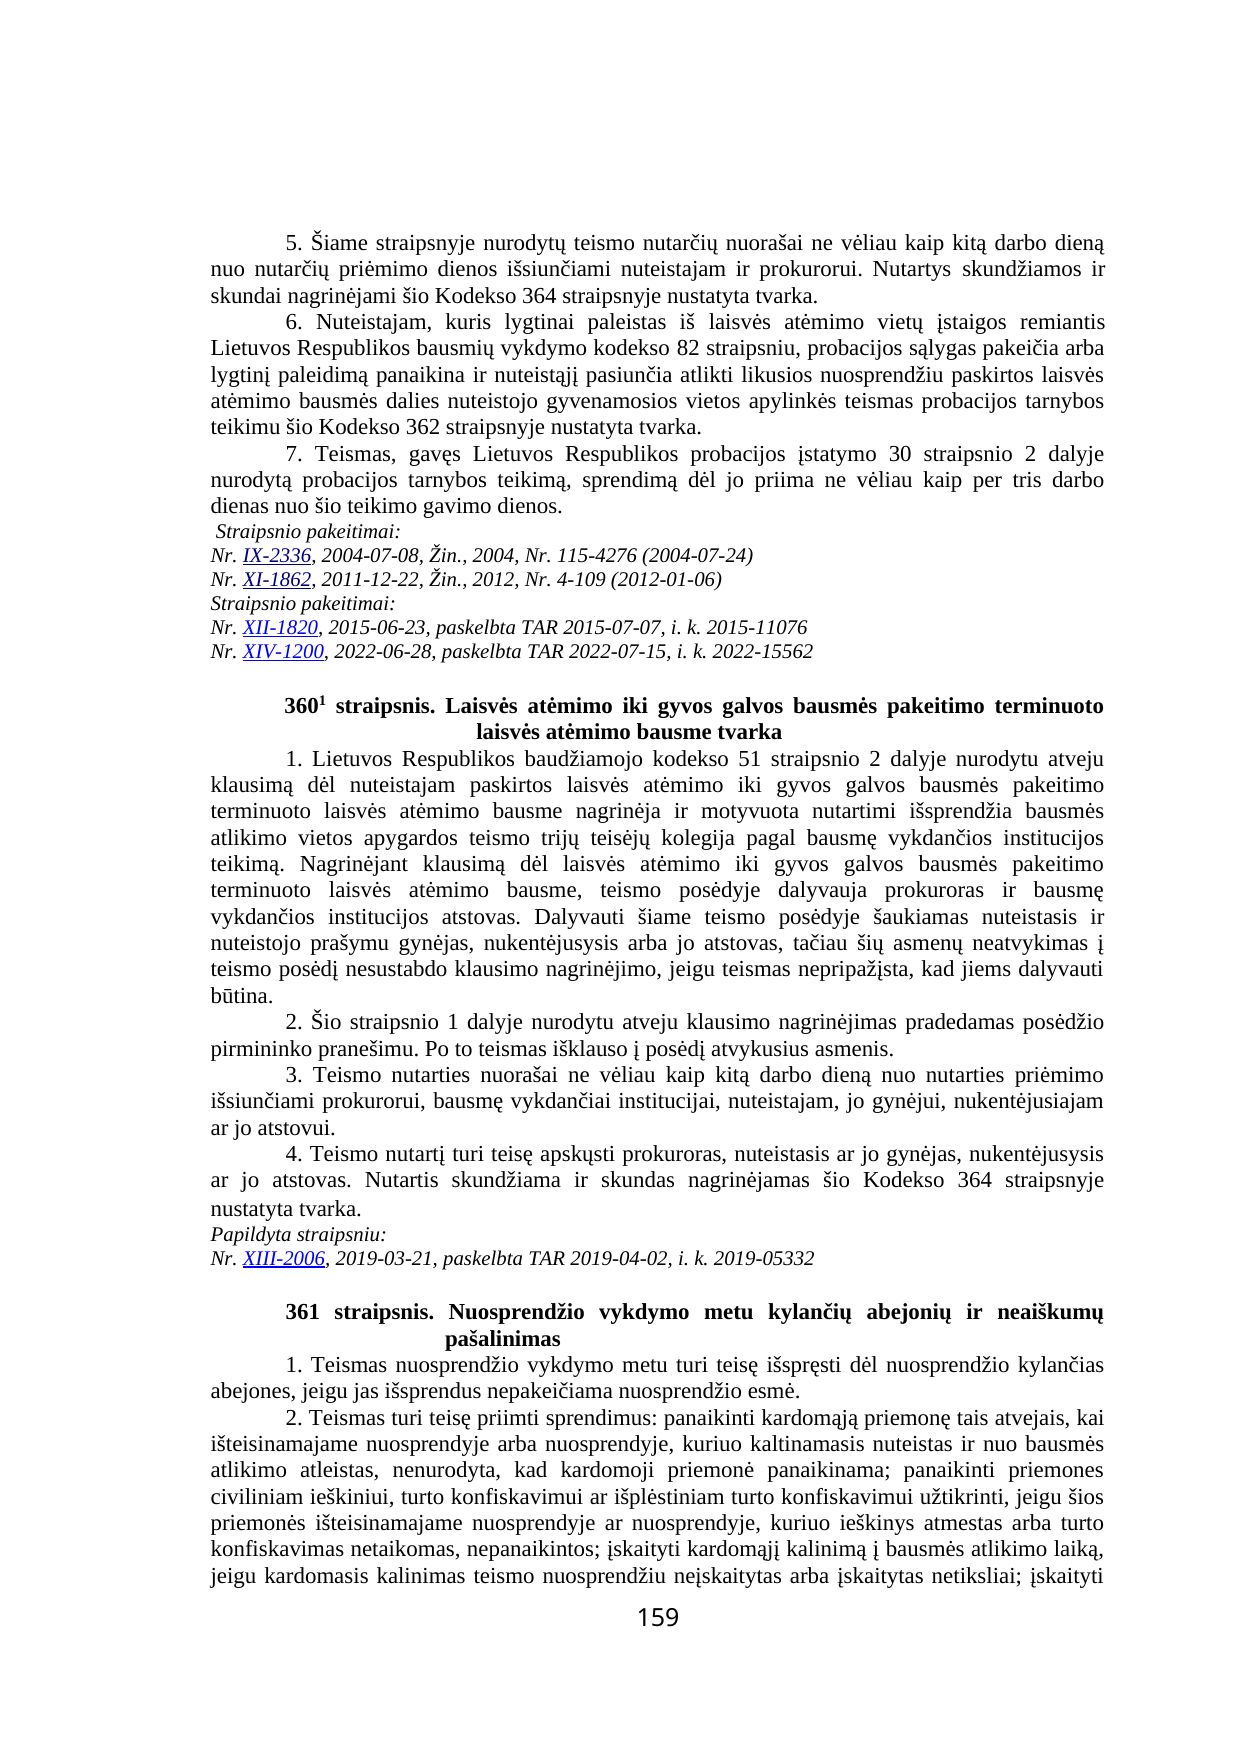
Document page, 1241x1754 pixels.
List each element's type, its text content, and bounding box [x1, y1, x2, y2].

text Nr. XIII-2006, 2019-03-21, paskelbta TAR 2019-04-02, i. k. 2019-05332 [210, 1246, 1105, 1269]
text 4. Teismo nutartį turi teisę apskųsti prokuroras, nuteistasis ar jo gynėjas, nukentėjusysis ar jo atstovas. Nutartis skundžiama ir skundas nagrinėjamas šio Kodekso 364 straipsnyje nustatyta tvarka. [210, 1140, 1105, 1221]
text Papildyta straipsniu: [210, 1221, 1105, 1246]
text 2. Teismas turi teisę priimti sprendimus: panaikinti kardomąją priemonę tais atvejais, kai išteisinamajame nuosprendyje arba nuosprendyje, kuriuo kaltinamasis nuteistas ir nuo bausmės atlikimo atleistas, nenurodyta, kad kardomoji priemonė panaikinama; panaikinti priemones civiliniam ieškiniui, turto konfiskavimui ar išplėstiniam turto konfiskavimui užtikrinti, jeigu šios priemonės išteisinamajame nuosprendyje ar nuosprendyje, kuriuo ieškinys atmestas arba turto konfiskavimas netaikomas, nepanaikintos; įskaityti kardomąjį kalinimą į bausmės atlikimo laiką, jeigu kardomasis kalinimas teismo nuosprendžiu neįskaitytas arba įskaitytas netiksliai; įskaityti [210, 1404, 1105, 1588]
text 2. Šio straipsnio 1 dalyje nurodytu atveju klausimo nagrinėjimas pradedamas posėdžio pirmininko pranešimu. Po to teismas išklauso į posėdį atvykusius asmenis. [210, 1008, 1105, 1061]
text Nr. XIV-1200, 2022-06-28, paskelbta TAR 2022-07-15, i. k. 2022-15562 [210, 639, 1105, 663]
text Nr. IX-2336, 2004-07-08, Žin., 2004, Nr. 115-4276 (2004-07-24) [210, 543, 1105, 567]
text 361 straipsnis. Nuosprendžio vykdymo metu kylančių abejonių ir neaiškumų pašalinimas [285, 1298, 1105, 1351]
text 5. Šiame straipsnyje nurodytų teismo nutarčių nuorašai ne vėliau kaip kitą darbo dieną nuo nutarčių priėmimo dienos išsiunčiami nuteistajam ir prokurorui. Nutartys skundžiamos ir skundai nagrinėjami šio Kodekso 364 straipsnyje nustatyta tvarka. [210, 229, 1105, 308]
text 3601 straipsnis. Laisvės atėmimo iki gyvos galvos bausmės pakeitimo terminuoto laisvės atėmimo bausme tvarka [284, 692, 1105, 745]
text 1. Teismas nuosprendžio vykdymo metu turi teisę išspręsti dėl nuosprendžio kylančias abejones, jeigu jas išsprendus nepakeičiama nuosprendžio esmė. [210, 1351, 1105, 1404]
text Nr. XI-1862, 2011-12-22, Žin., 2012, Nr. 4-109 (2012-01-06) [210, 567, 1105, 591]
text Straipsnio pakeitimai: [210, 519, 1105, 543]
text 3. Teismo nutarties nuorašai ne vėliau kaip kitą darbo dieną nuo nutarties priėmimo išsiunčiami prokurorui, bausmę vykdančiai institucijai, nuteistajam, jo gynėjui, nukentėjusiajam ar jo atstovui. [210, 1061, 1105, 1140]
text Straipsnio pakeitimai: [210, 591, 1105, 615]
text Nr. XII-1820, 2015-06-23, paskelbta TAR 2015-07-07, i. k. 2015-11076 [210, 615, 1105, 639]
text 6. Nuteistajam, kuris lygtinai paleistas iš laisvės atėmimo vietų įstaigos remiantis Lietuvos Respublikos bausmių vykdymo kodekso 82 straipsniu, probacijos sąlygas pakeičia arba lygtinį paleidimą panaikina ir nuteistąjį pasiunčia atlikti likusios nuosprendžiu paskirtos laisvės atėmimo bausmės dalies nuteistojo gyvenamosios vietos apylinkės teismas probacijos tarnybos teikimu šio Kodekso 362 straipsnyje nustatyta tvarka. [210, 308, 1105, 440]
text 7. Teismas, gavęs Lietuvos Respublikos probacijos įstatymo 30 straipsnio 2 dalyje nurodytą probacijos tarnybos teikimą, sprendimą dėl jo priima ne vėliau kaip per tris darbo dienas nuo šio teikimo gavimo dienos. [210, 440, 1105, 519]
text 1. Lietuvos Respublikos baudžiamojo kodekso 51 straipsnio 2 dalyje nurodytu atveju klausimą dėl nuteistajam paskirtos laisvės atėmimo iki gyvos galvos bausmės pakeitimo terminuoto laisvės atėmimo bausme nagrinėja ir motyvuota nutartimi išsprendžia bausmės atlikimo vietos apygardos teismo trijų teisėjų kolegija pagal bausmę vykdančios institucijos teikimą. Nagrinėjant klausimą dėl laisvės atėmimo iki gyvos galvos bausmės pakeitimo terminuoto laisvės atėmimo bausme, teismo posėdyje dalyvauja prokuroras ir bausmę vykdančios institucijos atstovas. Dalyvauti šiame teismo posėdyje šaukiamas nuteistasis ir nuteistojo prašymu gynėjas, nukentėjusysis arba jo atstovas, tačiau šių asmenų neatvykimas į teismo posėdį nesustabdo klausimo nagrinėjimo, jeigu teismas nepripažįsta, kad jiems dalyvauti būtina. [210, 745, 1105, 1008]
